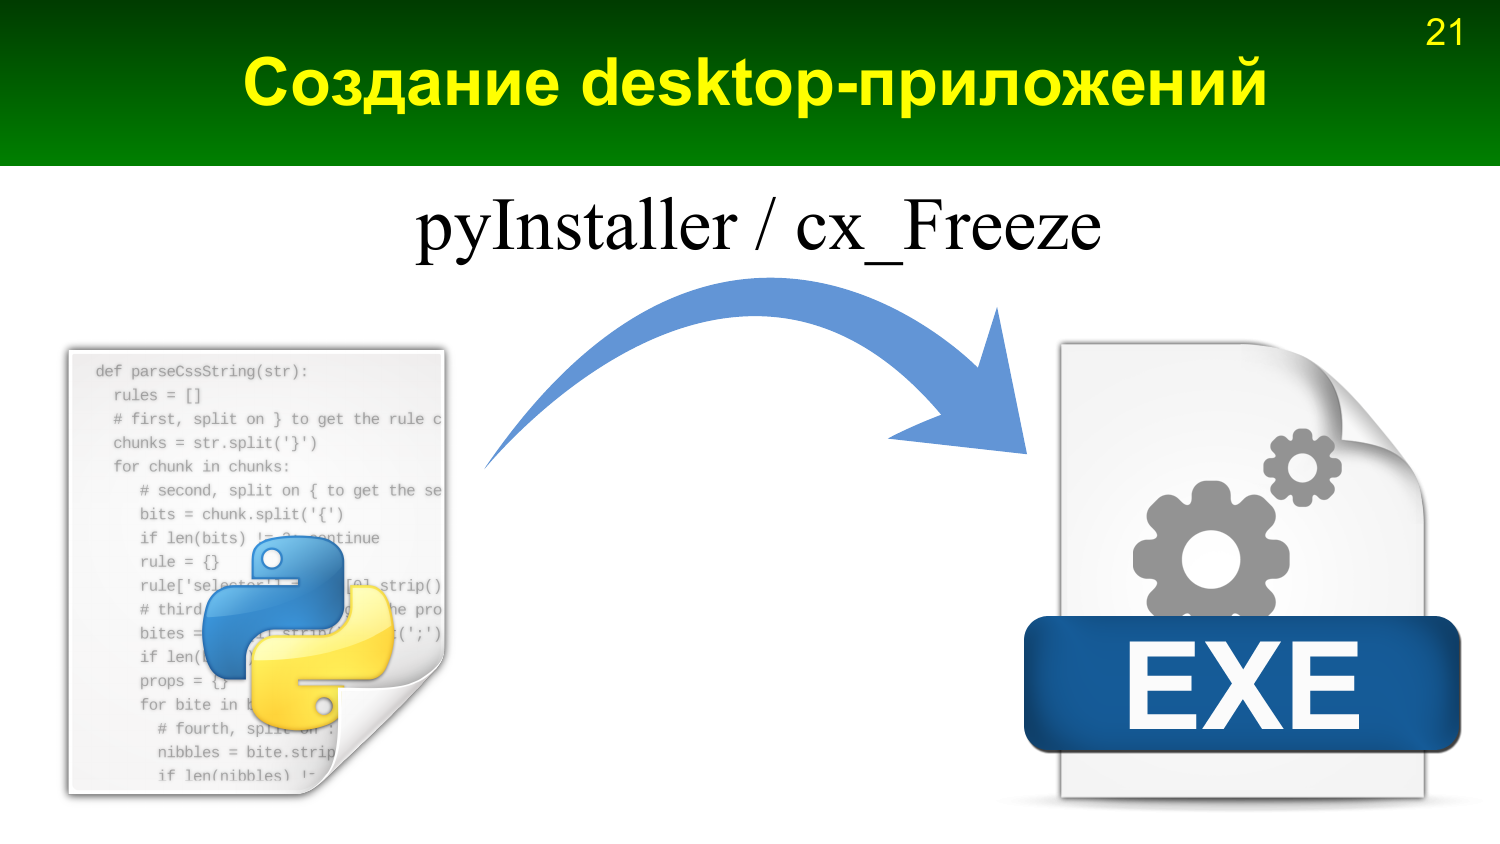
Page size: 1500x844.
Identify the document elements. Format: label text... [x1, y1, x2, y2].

text_box pyInstaller / cx_Freeze [416, 166, 1119, 272]
title Создание desktop-приложений [23, 11, 1489, 145]
picture [1, 272, 1499, 827]
